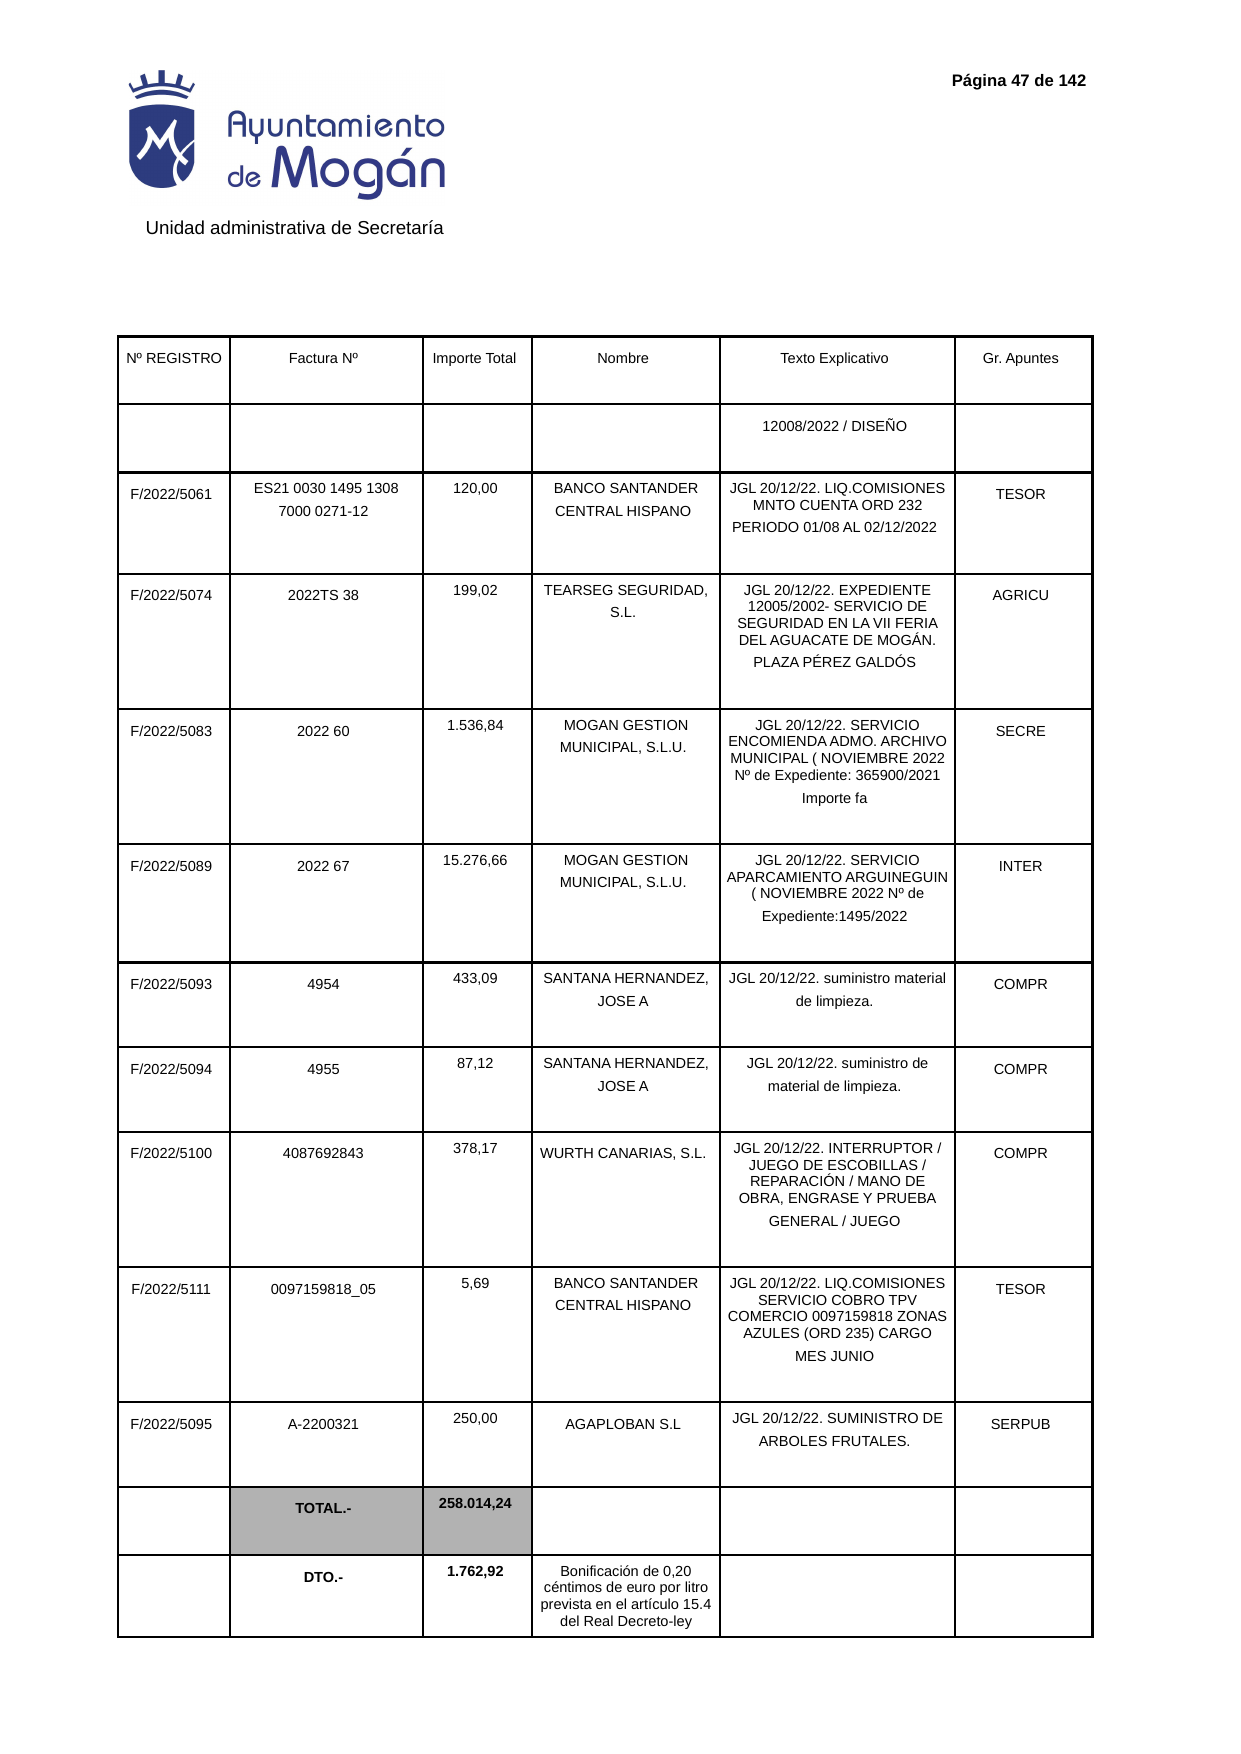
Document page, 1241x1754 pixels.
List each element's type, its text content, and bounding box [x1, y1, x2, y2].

table_header Importe Total [424, 338, 531, 403]
table_cell WURTH CANARIAS, S.L. [533, 1133, 719, 1266]
table_cell 1.536,84 [424, 710, 531, 843]
table_cell 2022TS 38 [231, 575, 422, 708]
table_cell COMPR [956, 964, 1091, 1046]
table_cell F/2022/5100 [119, 1133, 229, 1266]
table_cell COMPR [956, 1133, 1091, 1266]
table_cell [721, 1556, 954, 1636]
table_cell F/2022/5094 [119, 1048, 229, 1131]
table_cell TESOR [956, 474, 1091, 573]
table_cell MOGAN GESTION MUNICIPAL, S.L.U. [533, 845, 719, 961]
table_cell 15.276,66 [424, 845, 531, 961]
table_cell 199,02 [424, 575, 531, 708]
table_cell 4087692843 [231, 1133, 422, 1266]
table_cell F/2022/5074 [119, 575, 229, 708]
table_cell A-2200321 [231, 1403, 422, 1486]
table_cell MOGAN GESTION MUNICIPAL, S.L.U. [533, 710, 719, 843]
table_cell JGL 20/12/22. SERVICIO APARCAMIENTO ARGUINEGUIN ( NOVIEMBRE 2022 Nº de Expediente:1495/2022 [721, 845, 954, 961]
table_cell JGL 20/12/22. EXPEDIENTE 12005/2002- SERVICIO DE SEGURIDAD EN LA VII FERIA DEL AGUACATE DE MOGÁN. PLAZA PÉREZ GALDÓS [721, 575, 954, 708]
table_cell [956, 1488, 1091, 1554]
table_cell 433,09 [424, 964, 531, 1046]
table_cell TESOR [956, 1268, 1091, 1401]
table_cell 4954 [231, 964, 422, 1046]
table_cell AGAPLOBAN S.L [533, 1403, 719, 1486]
table_header Gr. Apuntes [956, 338, 1091, 403]
table_header Nombre [533, 338, 719, 403]
table_cell [119, 405, 229, 471]
picture [128, 70, 445, 206]
table_header Texto Explicativo [721, 338, 954, 403]
table_cell BANCO SANTANDER CENTRAL HISPANO [533, 1268, 719, 1401]
table_cell F/2022/5089 [119, 845, 229, 961]
table_cell 378,17 [424, 1133, 531, 1266]
table_cell [424, 405, 531, 471]
table_cell [119, 1556, 229, 1636]
table_cell TOTAL.- [231, 1488, 422, 1554]
table_cell [231, 405, 422, 471]
table_cell [119, 1488, 229, 1554]
table_cell SANTANA HERNANDEZ, JOSE A [533, 1048, 719, 1131]
table_cell ES21 0030 1495 1308 7000 0271-12 [231, 474, 422, 573]
table_cell INTER [956, 845, 1091, 961]
table_header Factura Nº [231, 338, 422, 403]
table_cell SECRE [956, 710, 1091, 843]
table_cell TEARSEG SEGURIDAD, S.L. [533, 575, 719, 708]
table_cell F/2022/5083 [119, 710, 229, 843]
table_cell 4955 [231, 1048, 422, 1131]
table_cell 5,69 [424, 1268, 531, 1401]
table_cell AGRICU [956, 575, 1091, 708]
table_cell F/2022/5111 [119, 1268, 229, 1401]
table_cell [533, 405, 719, 471]
table_cell BANCO SANTANDER CENTRAL HISPANO [533, 474, 719, 573]
table_header Nº REGISTRO [119, 338, 229, 403]
table_cell 2022 60 [231, 710, 422, 843]
table_cell 120,00 [424, 474, 531, 573]
table_cell 250,00 [424, 1403, 531, 1486]
table_cell [721, 1488, 954, 1554]
table_cell JGL 20/12/22. suministro de material de limpieza. [721, 1048, 954, 1131]
table_cell 12008/2022 / DISEÑO [721, 405, 954, 471]
table_cell SANTANA HERNANDEZ, JOSE A [533, 964, 719, 1046]
table_cell 1.762,92 [424, 1556, 531, 1636]
table_cell JGL 20/12/22. SUMINISTRO DE ARBOLES FRUTALES. [721, 1403, 954, 1486]
table_cell JGL 20/12/22. suministro material de limpieza. [721, 964, 954, 1046]
table_cell JGL 20/12/22. LIQ.COMISIONES SERVICIO COBRO TPV COMERCIO 0097159818 ZONAS AZULES (ORD 235) CARGO MES JUNIO [721, 1268, 954, 1401]
table_cell 87,12 [424, 1048, 531, 1131]
table_cell Bonificación de 0,20 céntimos de euro por litro prevista en el artículo 15.4 del Real Decreto-ley [533, 1556, 719, 1636]
table_cell SERPUB [956, 1403, 1091, 1486]
table_cell [533, 1488, 719, 1554]
table_cell 0097159818_05 [231, 1268, 422, 1401]
table_cell F/2022/5093 [119, 964, 229, 1046]
table_cell [956, 405, 1091, 471]
table_cell 2022 67 [231, 845, 422, 961]
table_cell COMPR [956, 1048, 1091, 1131]
table_cell F/2022/5095 [119, 1403, 229, 1486]
table_cell JGL 20/12/22. LIQ.COMISIONES MNTO CUENTA ORD 232 PERIODO 01/08 AL 02/12/2022 [721, 474, 954, 573]
table_cell 258.014,24 [424, 1488, 531, 1554]
table_cell DTO.- [231, 1556, 422, 1636]
table_cell F/2022/5061 [119, 474, 229, 573]
table_cell [956, 1556, 1091, 1636]
table_cell JGL 20/12/22. INTERRUPTOR / JUEGO DE ESCOBILLAS / REPARACIÓN / MANO DE OBRA, ENGRASE Y PRUEBA GENERAL / JUEGO [721, 1133, 954, 1266]
table_cell JGL 20/12/22. SERVICIO ENCOMIENDA ADMO. ARCHIVO MUNICIPAL ( NOVIEMBRE 2022 Nº de Expediente: 365900/2021 Importe fa [721, 710, 954, 843]
